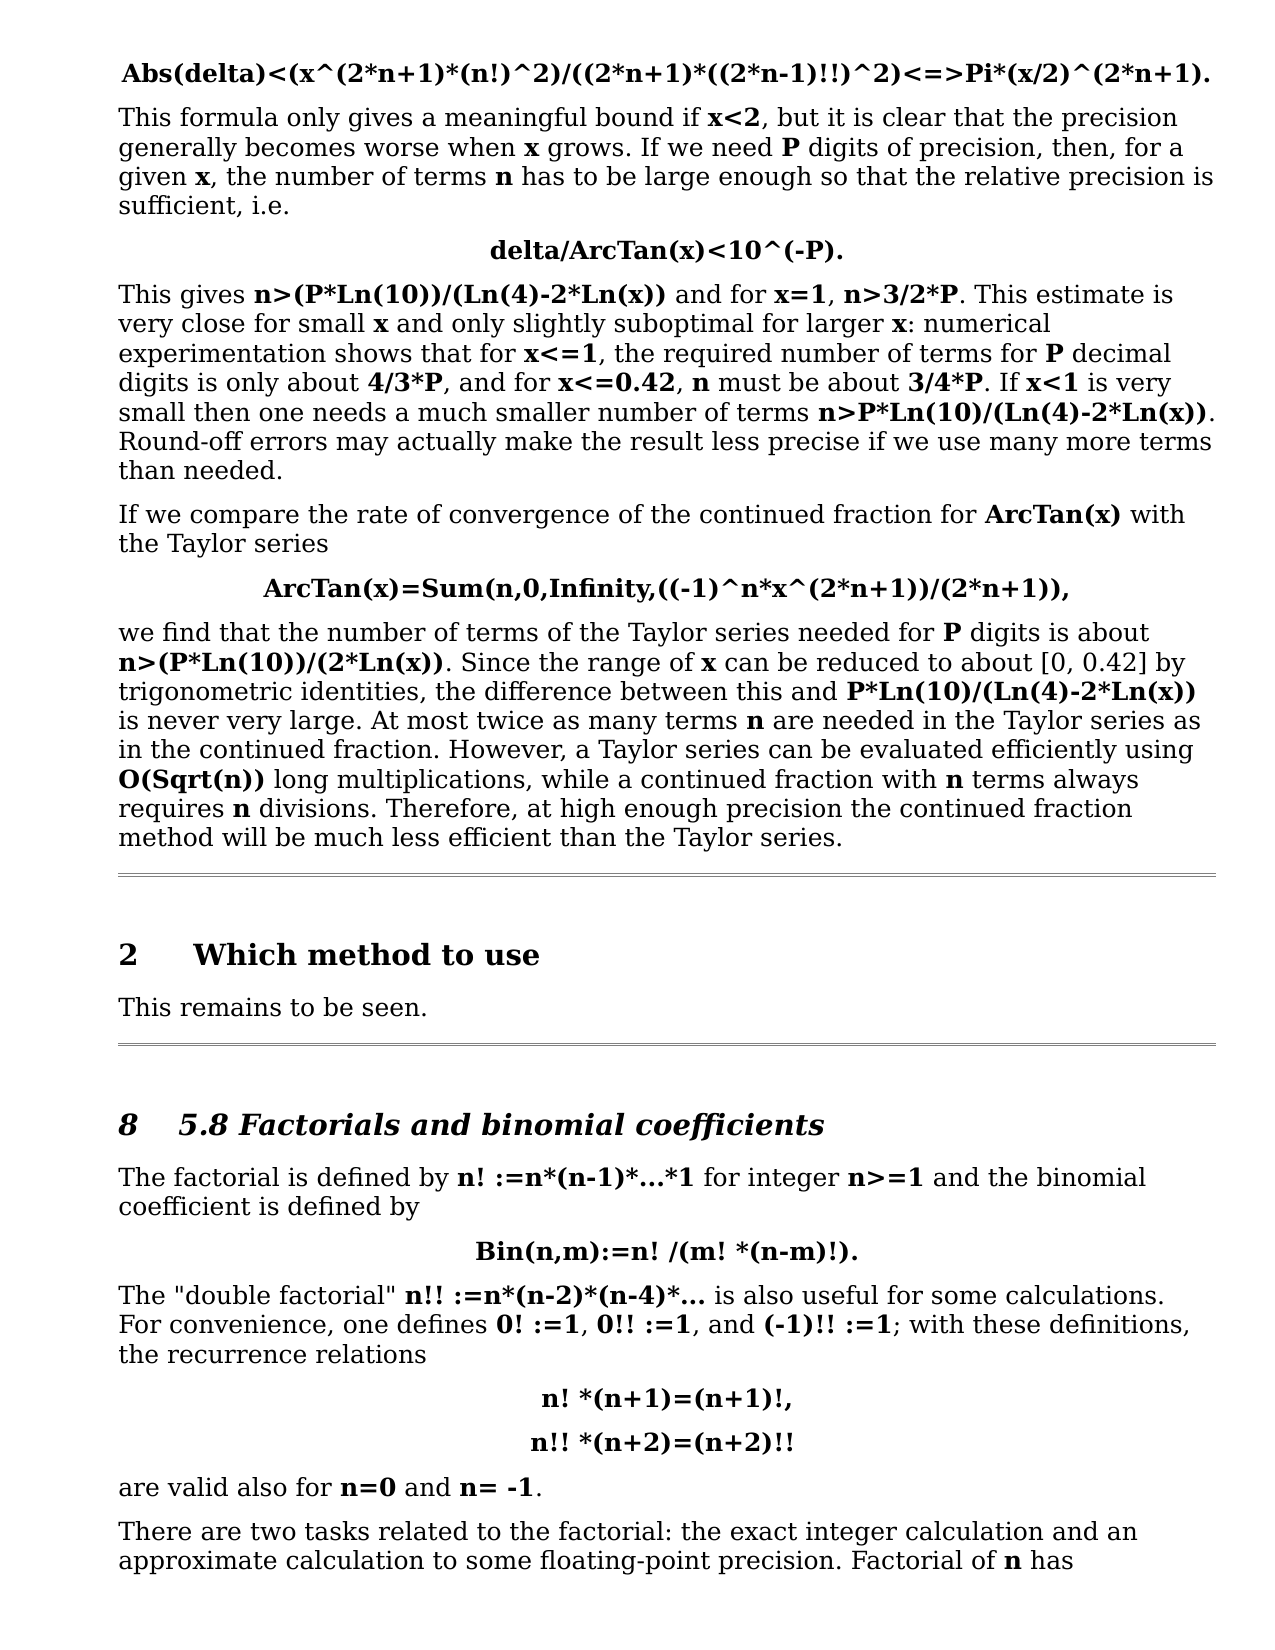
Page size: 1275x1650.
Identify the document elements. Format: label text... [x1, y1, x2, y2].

text The "double factorial" n!! :=n*(n-2)*(n-4)*... is also useful for some calculations. For convenience, one defines 0! :=1, 0!! :=1, and (-1)!! :=1; with these definitions, the recurrence relations [118, 1281, 1216, 1369]
text delta/ArcTan(x)<10^(-P). [118, 236, 1216, 265]
text This formula only gives a meaningful bound if x<2, but it is clear that the precision generally becomes worse when x grows. If we need P digits of precision, then, for a given x, the number of terms n has to be large enough so that the relative precision is sufficient, i.e. [118, 103, 1216, 221]
text n! *(n+1)=(n+1)!, [118, 1384, 1216, 1413]
text n!! *(n+2)=(n+2)!! [118, 1428, 1216, 1458]
subtitle 5.8 Factorials and binomial coefficients [118, 1108, 1216, 1142]
text If we compare the rate of convergence of the continued fraction for ArcTan(x) with the Taylor series [118, 500, 1216, 559]
text The factorial is defined by n! :=n*(n-1)*...*1 for integer n>=1 and the binomial coefficient is defined by [118, 1163, 1216, 1222]
text are valid also for n=0 and n= -1. [118, 1473, 1216, 1502]
text Abs(delta)<(x^(2*n+1)*(n!)^2)/((2*n+1)*((2*n-1)!!)^2)<=>Pi*(x/2)^(2*n+1). [118, 59, 1216, 88]
text Bin(n,m):=n! /(m! *(n-m)!). [118, 1237, 1216, 1266]
text we find that the number of terms of the Taylor series needed for P digits is about n>(P*Ln(10))/(2*Ln(x)). Since the range of x can be reduced to about [0, 0.42] by trigonometric identities, the difference between this and P*Ln(10)/(Ln(4)-2*Ln(x)) is never very large. At most twice as many terms n are needed in the Taylor series as in the continued fraction. However, a Taylor series can be evaluated efficiently using O(Sqrt(n)) long multiplications, while a continued fraction with n terms always requires n divisions. Therefore, at high enough precision the continued fraction method will be much less efficient than the Taylor series. [118, 618, 1216, 853]
text This remains to be seen. [118, 993, 1216, 1023]
text This gives n>(P*Ln(10))/(Ln(4)-2*Ln(x)) and for x=1, n>3/2*P. This estimate is very close for small x and only slightly suboptimal for larger x: numerical experimentation shows that for x<=1, the required number of terms for P decimal digits is only about 4/3*P, and for x<=0.42, n must be about 3/4*P. If x<1 is very small then one needs a much smaller number of terms n>P*Ln(10)/(Ln(4)-2*Ln(x)). Round-off errors may actually make the result less precise if we use many more terms than needed. [118, 280, 1216, 485]
text There are two tasks related to the factorial: the exact integer calculation and an approximate calculation to some floating-point precision. Factorial of n has [118, 1517, 1216, 1576]
subtitle Which method to use [118, 938, 1216, 972]
text ArcTan(x)=Sum(n,0,Infinity,((-1)^n*x^(2*n+1))/(2*n+1)), [118, 574, 1216, 603]
